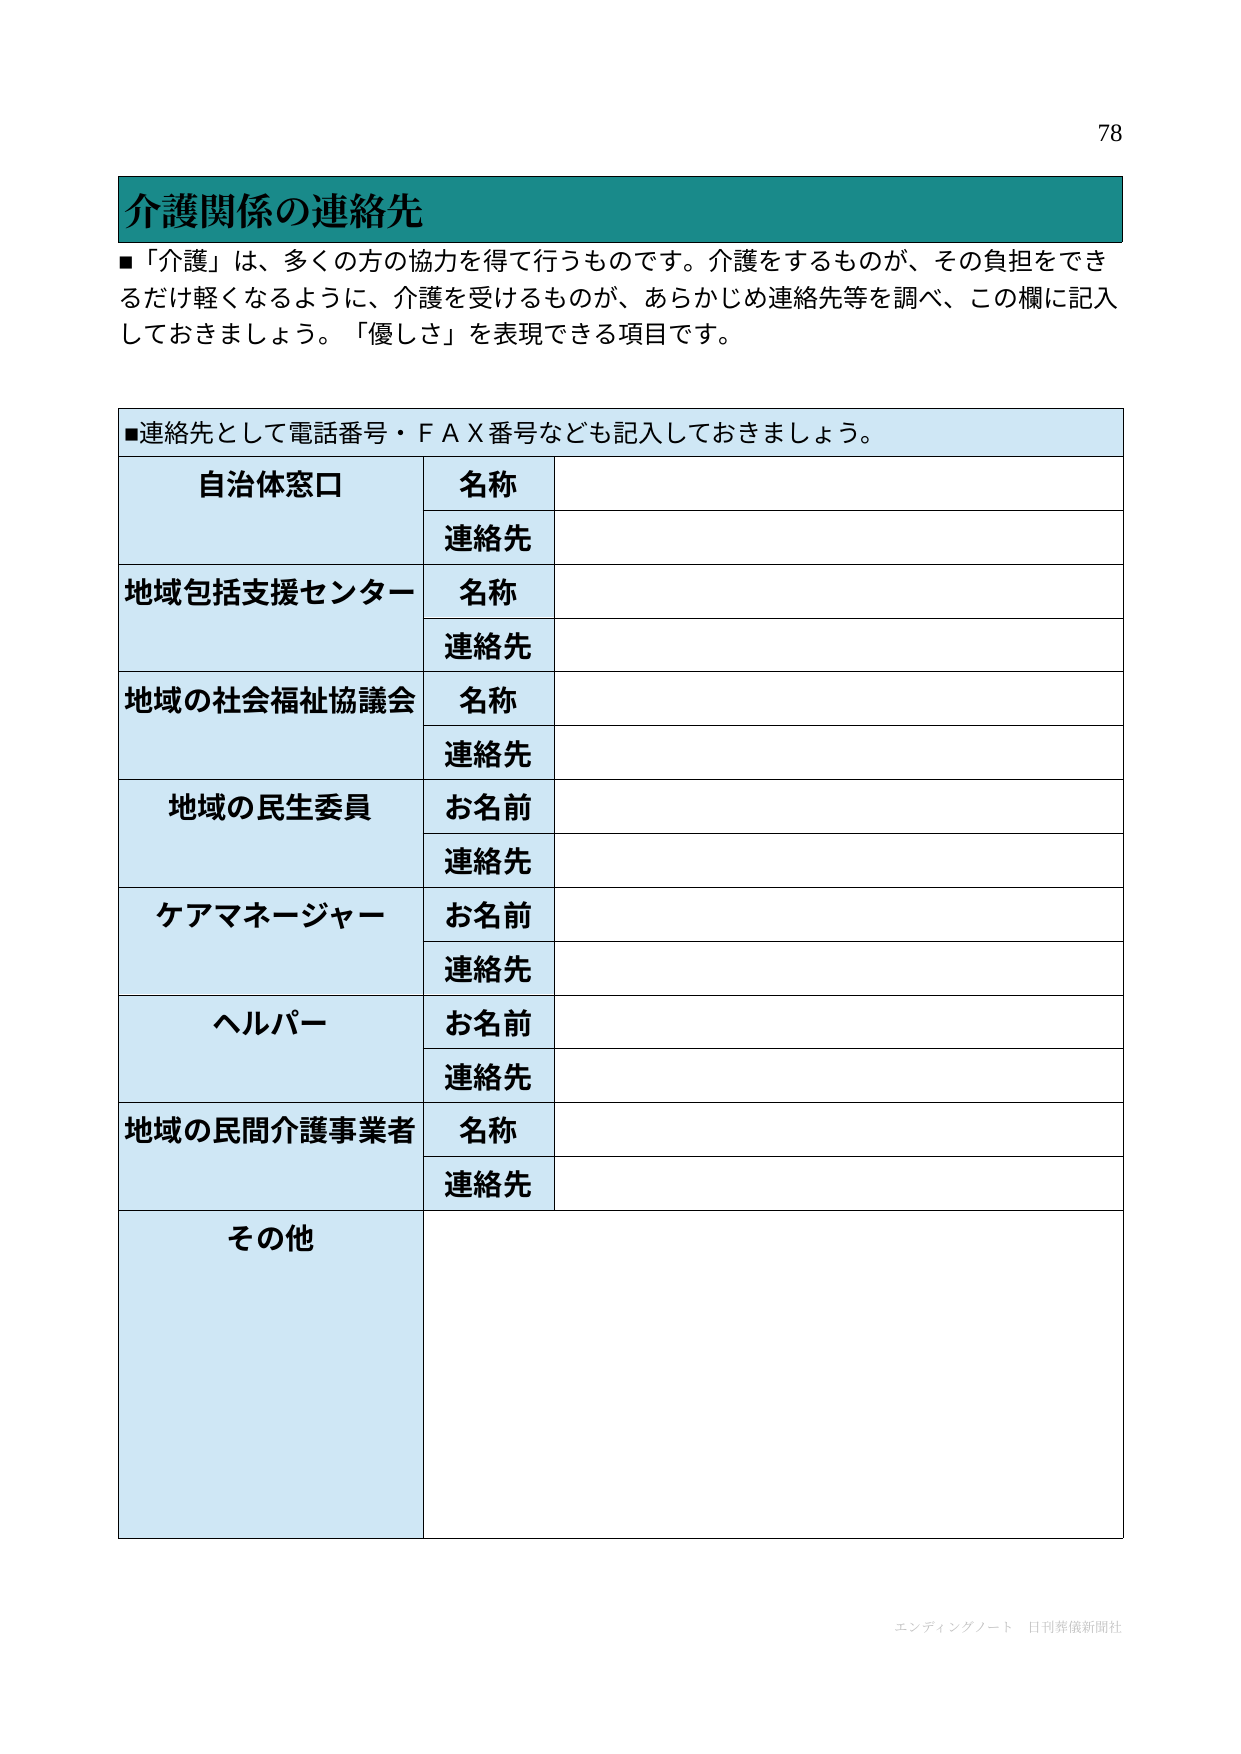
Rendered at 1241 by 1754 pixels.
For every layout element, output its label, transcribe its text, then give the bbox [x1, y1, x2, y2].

table_cell 地域包括支援センター [119, 565, 423, 671]
table_cell [555, 1103, 1123, 1156]
table_cell [555, 565, 1123, 617]
table_cell 地域の民間介護事業者 [119, 1103, 423, 1210]
table_cell ケアマネージャー [119, 888, 423, 994]
table_cell ヘルパー [119, 996, 423, 1102]
table_cell [555, 996, 1123, 1048]
table_cell 連絡先 [424, 726, 554, 779]
table_cell 連絡先 [424, 1157, 554, 1210]
table_cell 連絡先 [424, 942, 554, 994]
text ■「介護」は、多くの方の協力を得て行うものです。介護をするものが、その負担をできるだけ軽くなるように、介護を受けるものが、あらかじめ連絡先等を調べ、この欄に記入しておきましょう。「優しさ」を表現できる項目です。 [118, 243, 1122, 351]
table_cell [555, 888, 1123, 941]
table_cell [555, 672, 1123, 725]
table_cell [424, 1211, 1123, 1538]
table_cell 名称 [424, 672, 554, 725]
table_cell 名称 [424, 1103, 554, 1156]
table_cell [555, 511, 1123, 564]
table_cell [555, 780, 1123, 833]
table_cell [555, 619, 1123, 671]
table_cell 連絡先 [424, 511, 554, 564]
table_cell 自治体窓口 [119, 457, 423, 564]
table_cell [555, 942, 1123, 994]
table_cell 連絡先 [424, 834, 554, 887]
table_cell その他 [119, 1211, 423, 1538]
table_cell お名前 [424, 888, 554, 941]
table_cell [555, 1157, 1123, 1210]
table_cell 名称 [424, 457, 554, 510]
table_header ■連絡先として電話番号・ＦＡＸ番号なども記入しておきましょう。 [119, 409, 1123, 456]
table_cell [555, 834, 1123, 887]
table_header 介護関係の連絡先 [119, 177, 1122, 242]
table_cell 名称 [424, 565, 554, 617]
table_cell 地域の民生委員 [119, 780, 423, 887]
table_cell 連絡先 [424, 1049, 554, 1102]
table_cell 地域の社会福祉協議会 [119, 672, 423, 779]
table_cell 連絡先 [424, 619, 554, 671]
table_cell [555, 1049, 1123, 1102]
table_cell お名前 [424, 780, 554, 833]
table_cell お名前 [424, 996, 554, 1048]
table_cell [555, 457, 1123, 510]
table_cell [555, 726, 1123, 779]
